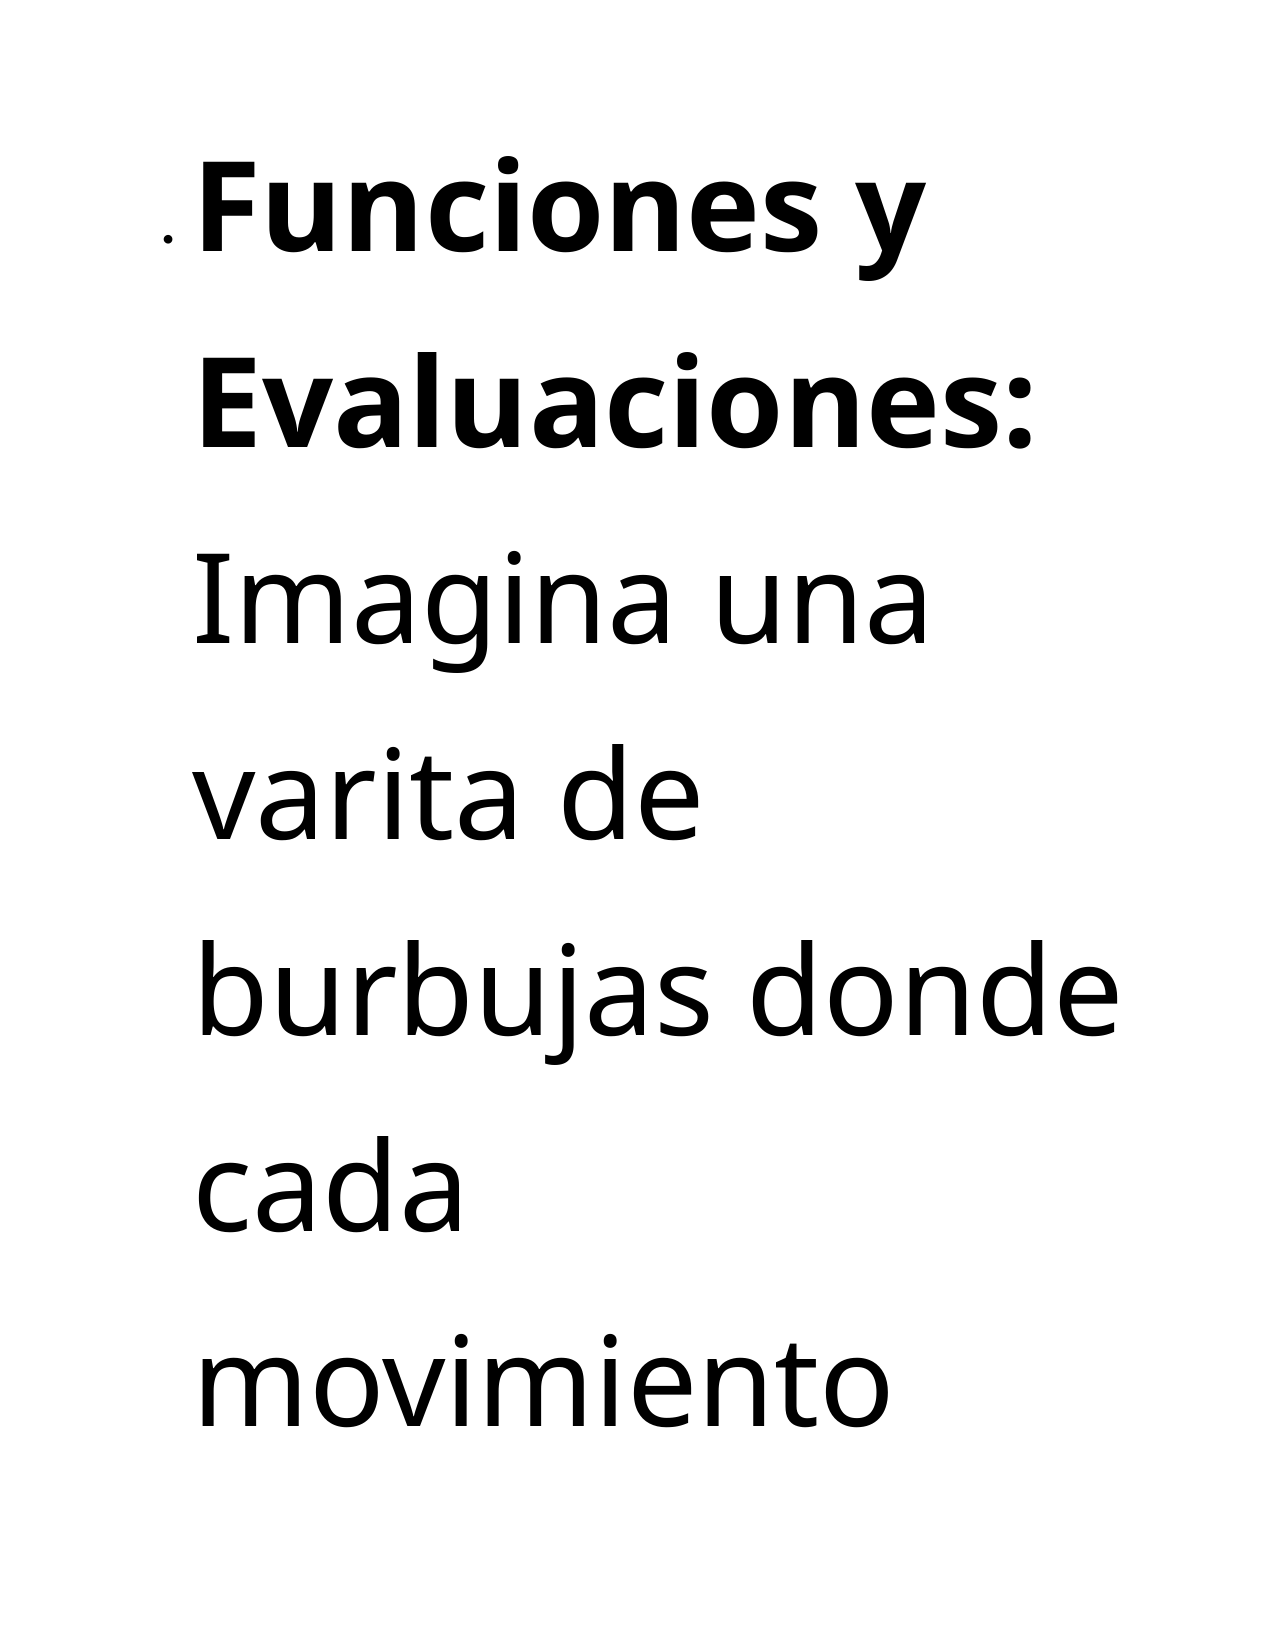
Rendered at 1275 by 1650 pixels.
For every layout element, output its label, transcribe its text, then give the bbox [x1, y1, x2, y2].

list Funciones y Evaluaciones: Imagina una varita de burbujas donde cada movimiento [162, 118, 1157, 1463]
